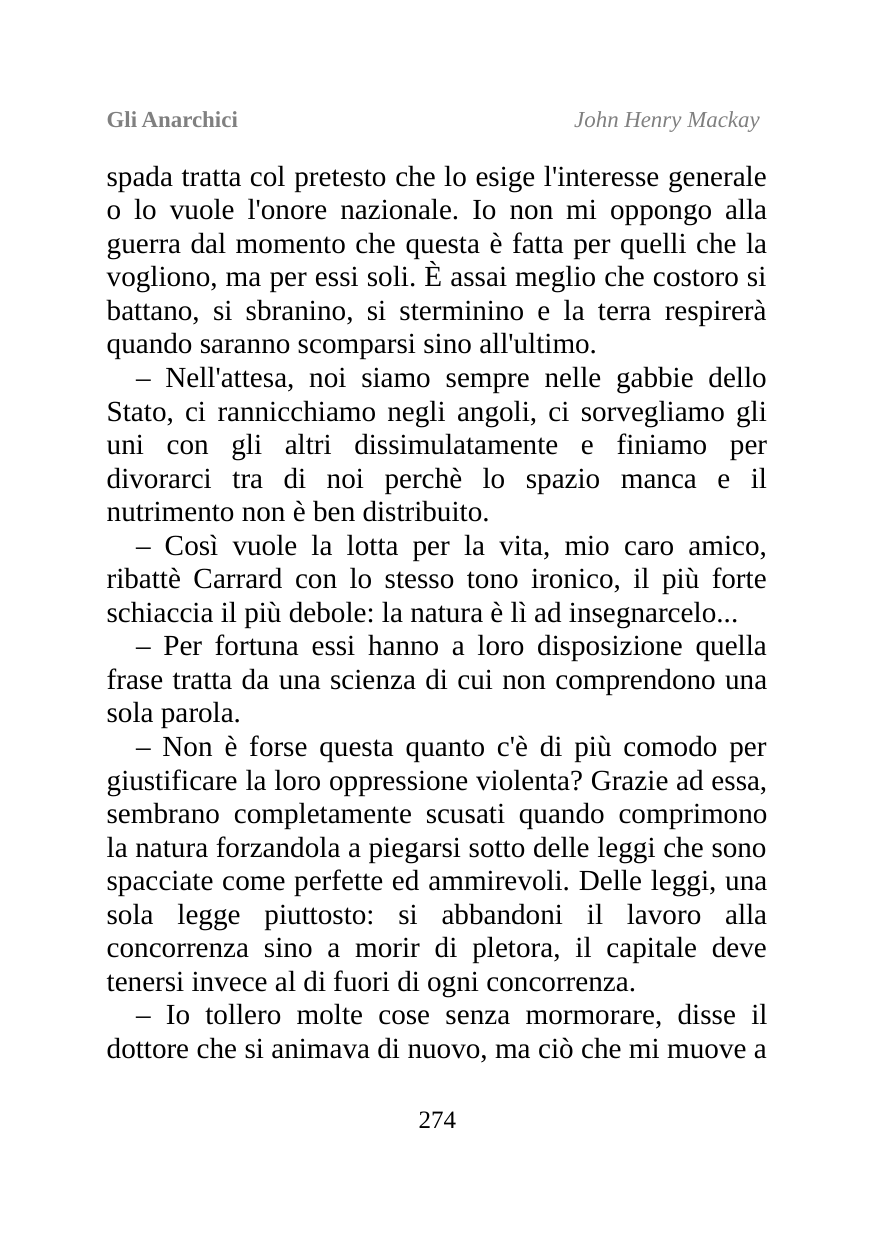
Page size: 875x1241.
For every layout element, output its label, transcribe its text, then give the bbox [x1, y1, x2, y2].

text – Così vuole la lotta per la vita, mio caro amico, ribattè Carrard con lo stesso tono ironico, il più forte schiaccia il più debole: la natura è lì ad insegnarcelo... [106, 528, 768, 628]
text spada tratta col pretesto che lo esige l'interesse generale o lo vuole l'onore nazionale. Io non mi oppongo alla guerra dal momento che questa è fatta per quelli che la vogliono, ma per essi soli. È assai meglio che costoro si battano, si sbranino, si sterminino e la terra respirerà quando saranno scomparsi sino all'ultimo. [106, 159, 768, 360]
text – Io tollero molte cose senza mormorare, disse il dottore che si animava di nuovo, ma ciò che mi muove a [106, 997, 768, 1064]
text – Nell'attesa, noi siamo sempre nelle gabbie dello Stato, ci rannicchiamo negli angoli, ci sorvegliamo gli uni con gli altri dissimulatamente e finiamo per divorarci tra di noi perchè lo spazio manca e il nutrimento non è ben distribuito. [106, 360, 768, 528]
text – Non è forse questa quanto c'è di più comodo per giustificare la loro oppressione violenta? Grazie ad essa, sembrano completamente scusati quando comprimono la natura forzandola a piegarsi sotto delle leggi che sono spacciate come perfette ed ammirevoli. Delle leggi, una sola legge piuttosto: si abbandoni il lavoro alla concorrenza sino a morir di pletora, il capitale deve tenersi invece al di fuori di ogni concorrenza. [106, 729, 768, 997]
text – Per fortuna essi hanno a loro disposizione quella frase tratta da una scienza di cui non comprendono una sola parola. [106, 628, 768, 729]
